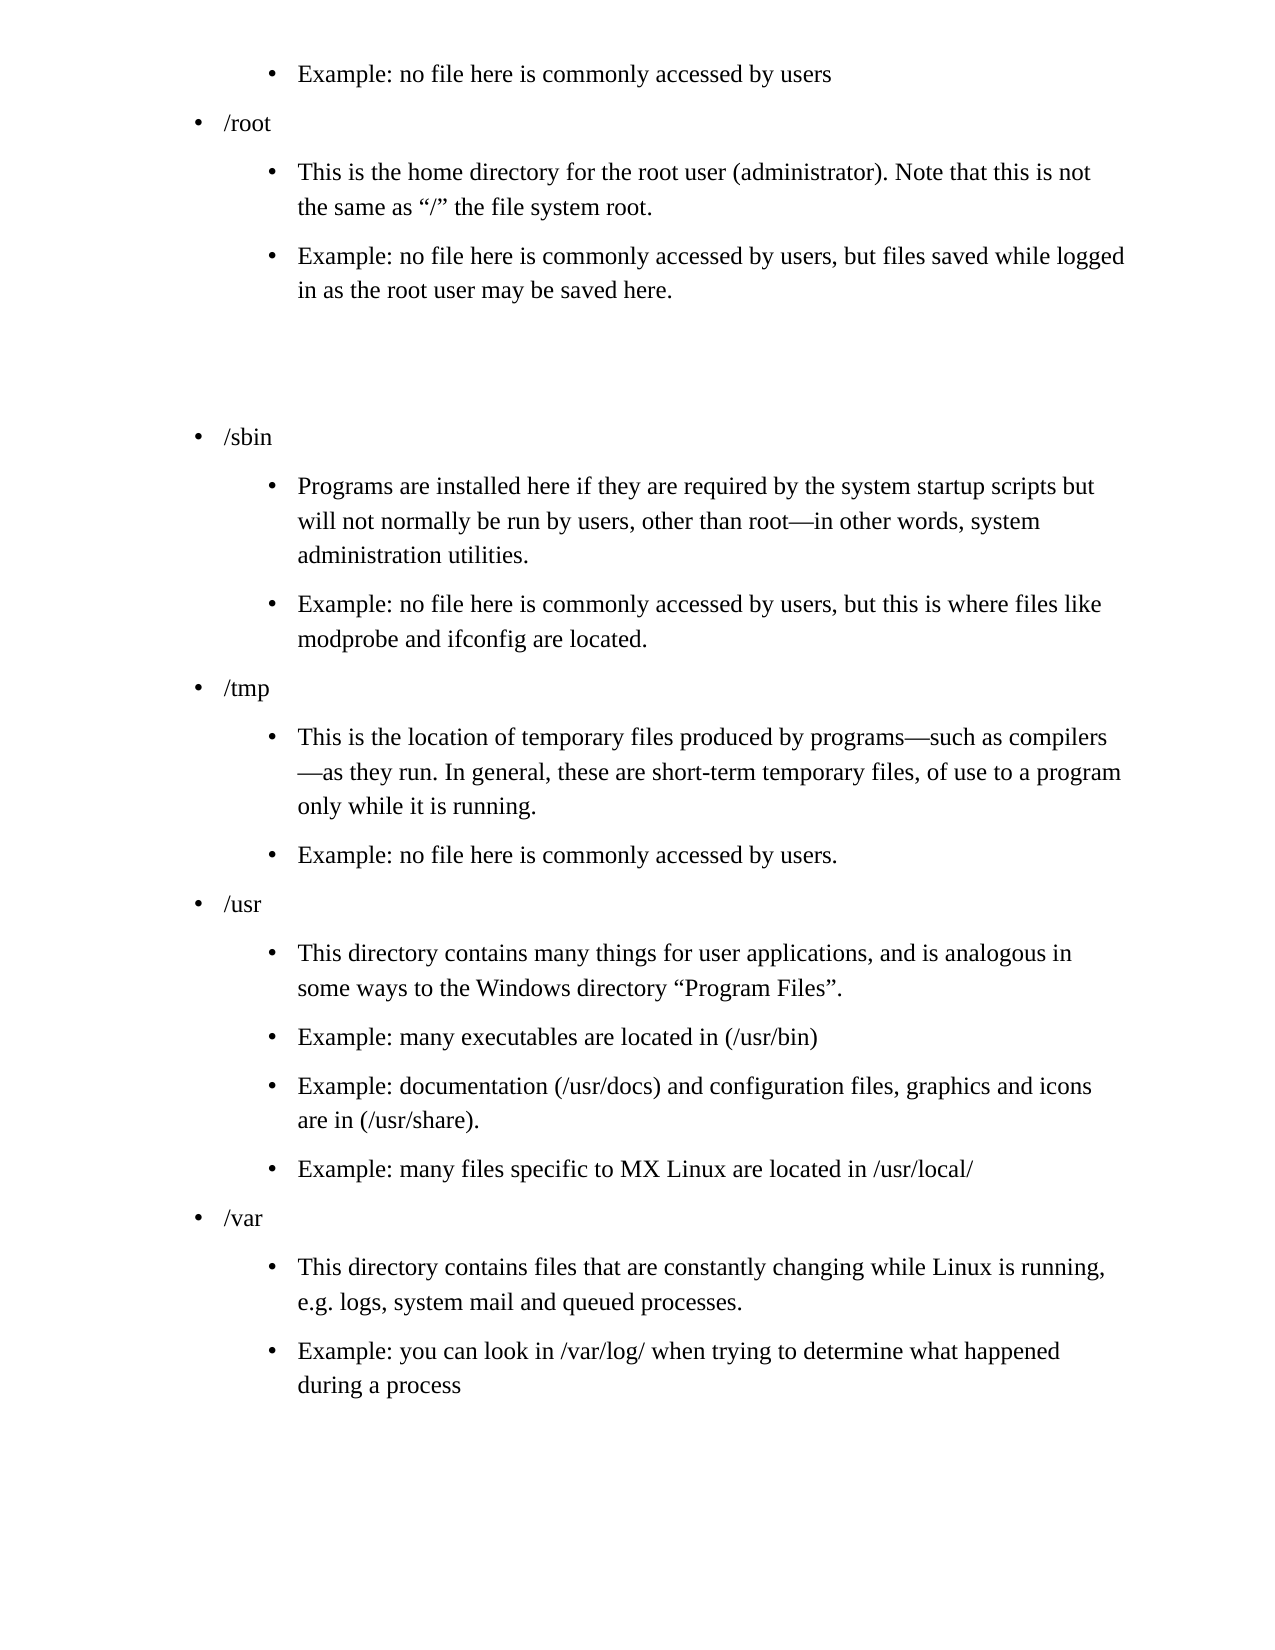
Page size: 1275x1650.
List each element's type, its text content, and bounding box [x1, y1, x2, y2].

list Example: documentation (/usr/docs) and configuration files, graphics and icons are in (/usr/share). [268, 1071, 1125, 1134]
list This directory contains many things for user applications, and is analogous in some ways to the Windows directory “Program Files”. [268, 938, 1125, 1001]
list /usr [194, 889, 1125, 918]
list Example: no file here is commonly accessed by users, but this is where files like modprobe and ifconfig are located. [268, 589, 1125, 653]
list Example: many files specific to MX Linux are located in /usr/local/ [268, 1154, 1125, 1183]
list /root [194, 108, 1125, 137]
list This directory contains files that are constantly changing while Linux is running, e.g. logs, system mail and queued processes. [268, 1252, 1125, 1316]
list Example: no file here is commonly accessed by users. [268, 840, 1125, 869]
list /tmp [194, 673, 1125, 702]
list This is the home directory for the root user (administrator). Note that this is not the same as “/” the file system root. [268, 157, 1125, 220]
list Example: you can look in /var/log/ when trying to determine what happened during a process [268, 1336, 1125, 1399]
list Programs are installed here if they are required by the system startup scripts but will not normally be run by users, other than root—in other words, system administration utilities. [268, 471, 1125, 569]
list /var [194, 1203, 1125, 1232]
list /sbin [194, 422, 1125, 451]
list Example: no file here is commonly accessed by users [268, 59, 1125, 88]
list Example: no file here is commonly accessed by users, but files saved while logged in as the root user may be saved here. [268, 241, 1125, 304]
list Example: many executables are located in (/usr/bin) [268, 1022, 1125, 1051]
list This is the location of temporary files produced by programs—such as compilers—as they run. In general, these are short-term temporary files, of use to a program only while it is running. [268, 722, 1125, 820]
